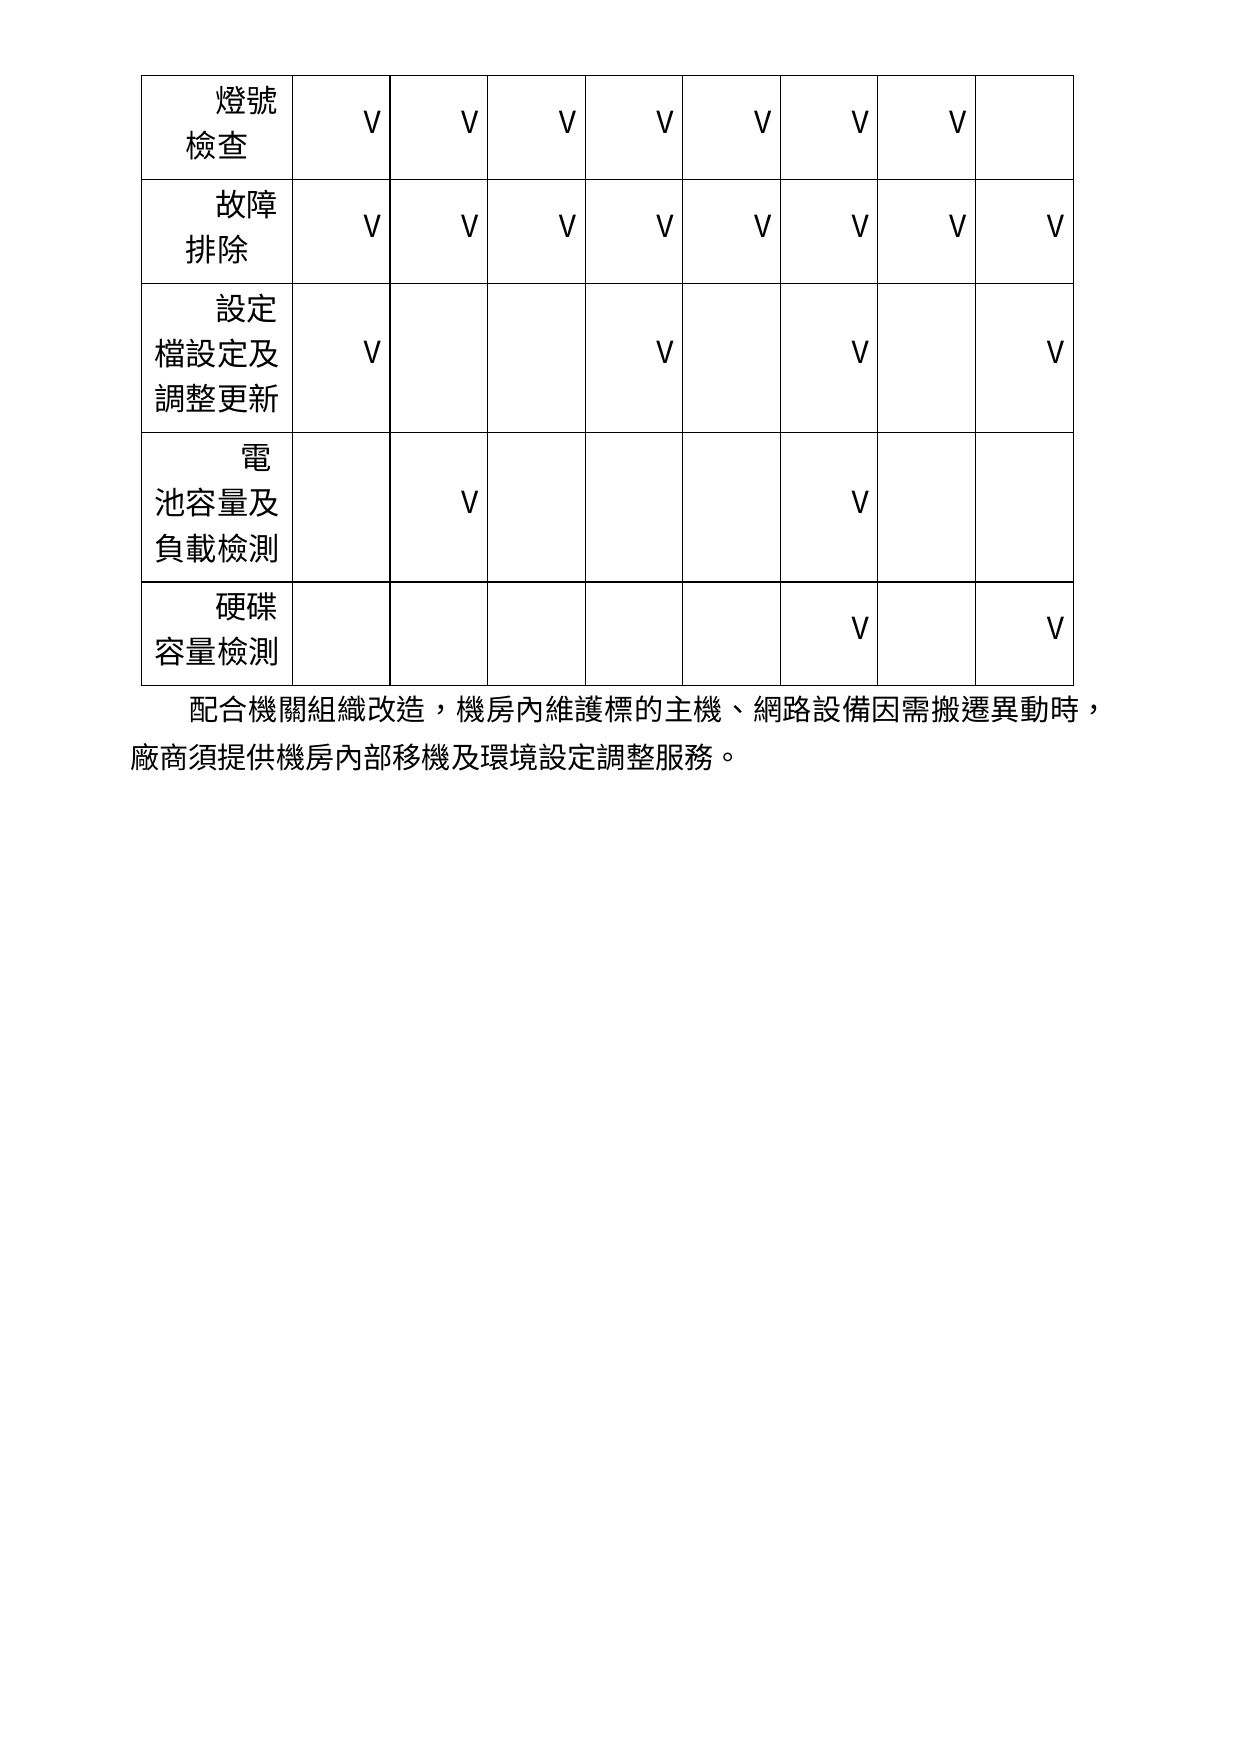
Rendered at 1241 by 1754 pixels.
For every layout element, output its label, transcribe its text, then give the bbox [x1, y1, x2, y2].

table_cell V [391, 180, 487, 283]
table_cell V [781, 76, 877, 179]
table_cell V [293, 76, 389, 179]
table_cell V [781, 433, 877, 581]
table_cell V [586, 284, 682, 432]
table_cell V [586, 180, 682, 283]
table_cell [391, 284, 487, 432]
table_cell V [293, 180, 389, 283]
table_cell V [976, 583, 1073, 685]
table_cell [683, 433, 780, 581]
table_cell V [878, 180, 975, 283]
table_cell V [683, 76, 780, 179]
table_cell V [586, 76, 682, 179]
table_cell 電池容量及負載檢測 [142, 433, 292, 581]
table_cell V [488, 180, 585, 283]
table_cell [878, 284, 975, 432]
table_cell [683, 583, 780, 685]
table_cell [488, 284, 585, 432]
table_cell [586, 583, 682, 685]
table_cell [391, 583, 487, 685]
table_cell [488, 583, 585, 685]
table_cell [878, 433, 975, 581]
table_cell 故障排除 [142, 180, 292, 283]
table_cell V [488, 76, 585, 179]
table_cell V [781, 284, 877, 432]
table_cell [293, 583, 389, 685]
table_cell V [391, 433, 487, 581]
text 配合機關組織改造，機房內維護標的主機、網路設備因需搬遷異動時，廠商須提供機房內部移機及環境設定調整服務。 [130, 686, 1110, 777]
table_cell 硬碟容量檢測 [142, 583, 292, 685]
table_cell [488, 433, 585, 581]
table_cell V [683, 180, 780, 283]
table_cell [976, 433, 1073, 581]
table_cell [976, 76, 1073, 179]
table_cell V [976, 284, 1073, 432]
table_cell [683, 284, 780, 432]
table_cell V [878, 76, 975, 179]
table_cell [878, 583, 975, 685]
table_cell V [976, 180, 1073, 283]
table_cell V [781, 583, 877, 685]
table_cell V [391, 76, 487, 179]
table_cell [293, 433, 389, 581]
table_cell 設定檔設定及調整更新 [142, 284, 292, 432]
table_cell V [293, 284, 389, 432]
table_cell V [781, 180, 877, 283]
table_cell 燈號檢查 [142, 76, 292, 179]
table_cell [586, 433, 682, 581]
